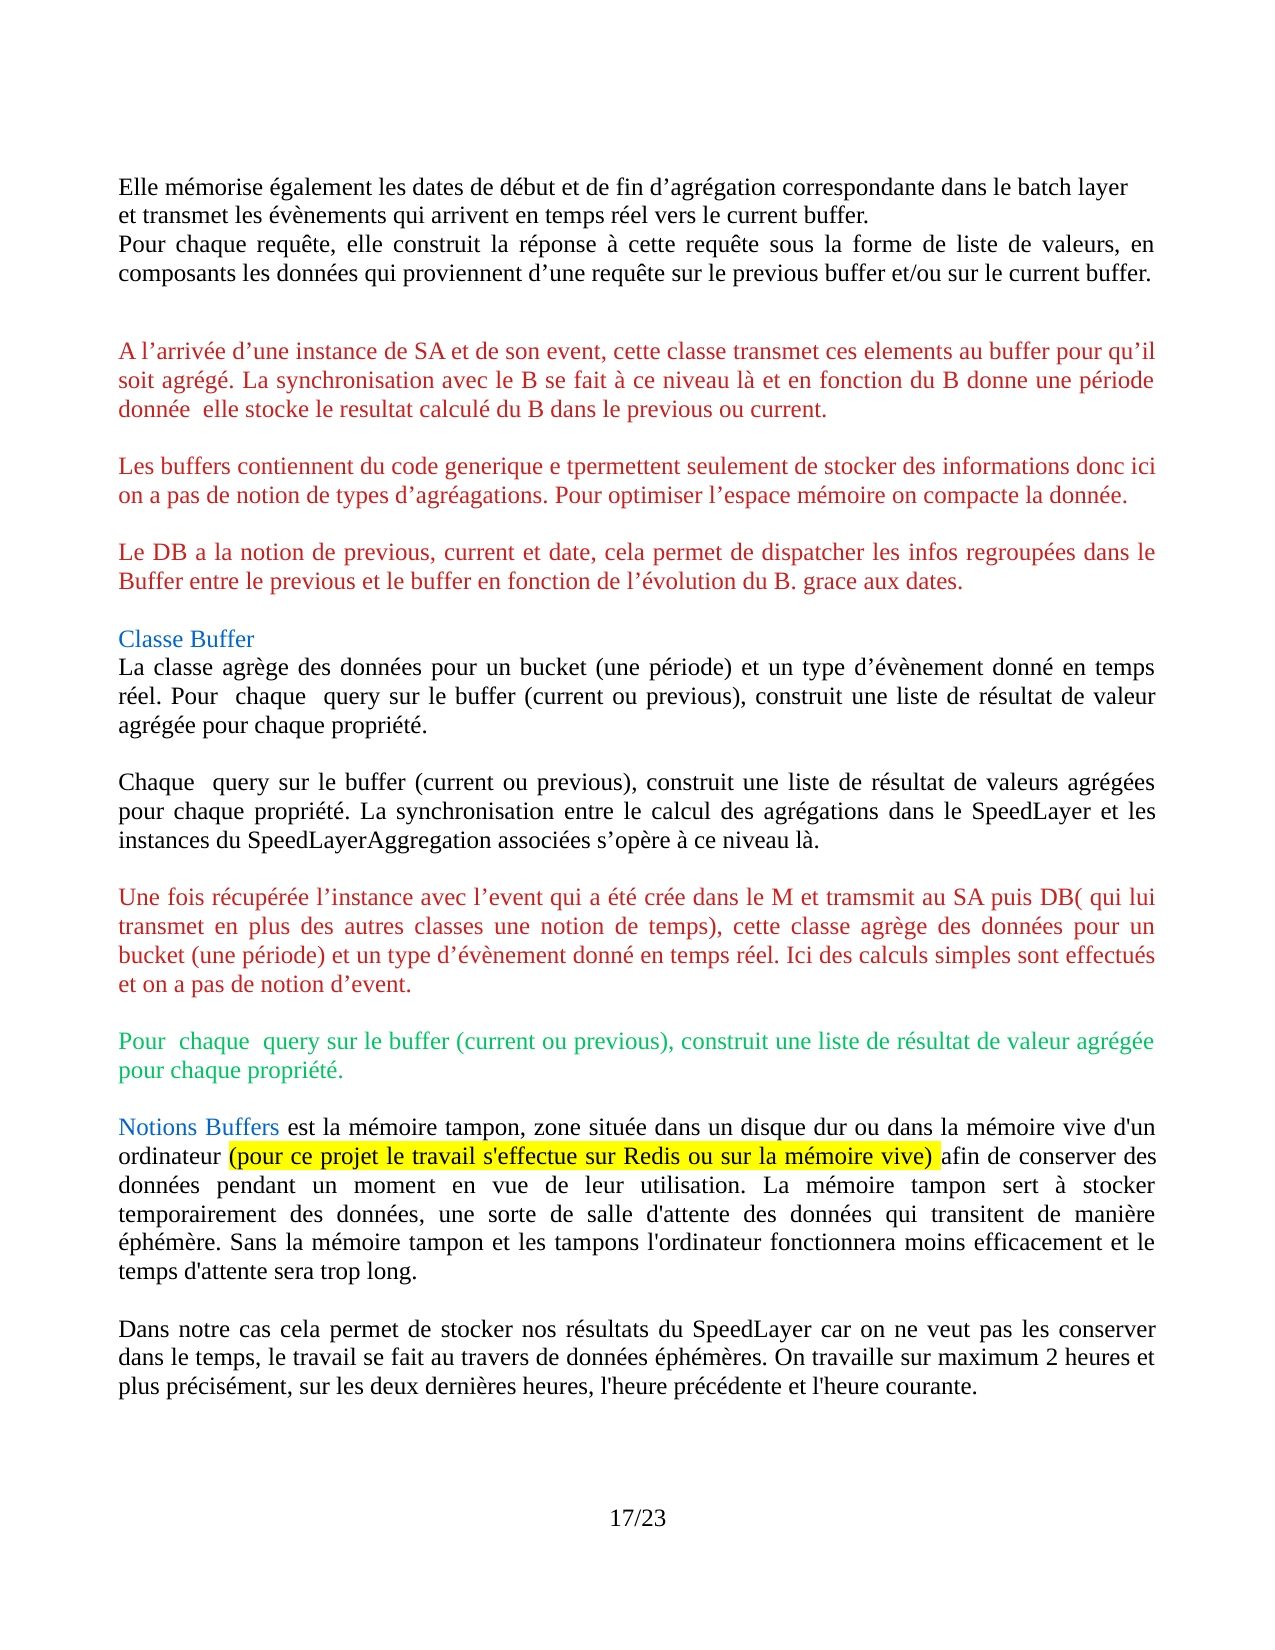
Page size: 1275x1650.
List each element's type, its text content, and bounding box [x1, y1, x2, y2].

text Les buffers contiennent du code generique e tpermettent seulement de stocker des informations donc ici on a pas de notion de types d’agréagations. Pour optimiser l’espace mémoire on compacte la donnée. [118, 451, 1157, 509]
text Le DB a la notion de previous, current et date, cela permet de dispatcher les infos regroupées dans le Buffer entre le previous et le buffer en fonction de l’évolution du B. grace aux dates. [118, 537, 1157, 595]
text Chaque query sur le buffer (current ou previous), construit une liste de résultat de valeurs agrégées pour chaque propriété. La synchronisation entre le calcul des agrégations dans le SpeedLayer et les instances du SpeedLayerAggregation associées s’opère à ce niveau là. [118, 767, 1157, 854]
text Classe Buffer [118, 624, 1157, 652]
text La classe agrège des données pour un bucket (une période) et un type d’évènement donné en temps réel. Pour chaque query sur le buffer (current ou previous), construit une liste de résultat de valeur agrégée pour chaque propriété. [118, 652, 1157, 739]
text Une fois récupérée l’instance avec l’event qui a été crée dans le M et tramsmit au SA puis DB( qui lui transmet en plus des autres classes une notion de temps), cette classe agrège des données pour un bucket (une période) et un type d’évènement donné en temps réel. Ici des calculs simples sont effectués et on a pas de notion d’event. [118, 882, 1157, 997]
text Notions Buffers est la mémoire tampon, zone située dans un disque dur ou dans la mémoire vive d'un ordinateur (pour ce projet le travail s'effectue sur Redis ou sur la mémoire vive) afin de conserver des données pendant un moment en vue de leur utilisation. La mémoire tampon sert à stocker temporairement des données, une sorte de salle d'attente des données qui transitent de manière éphémère. Sans la mémoire tampon et les tampons l'ordinateur fonctionnera moins efficacement et le temps d'attente sera trop long. [118, 1112, 1157, 1285]
list Elle mémorise également les dates de début et de fin d’agrégation correspondante dans le batch layer [118, 172, 1157, 200]
text Dans notre cas cela permet de stocker nos résultats du SpeedLayer car on ne veut pas les conserver dans le temps, le travail se fait au travers de données éphémères. On travaille sur maximum 2 heures et plus précisément, sur les deux dernières heures, l'heure précédente et l'heure courante. [118, 1314, 1157, 1400]
text Pour chaque query sur le buffer (current ou previous), construit une liste de résultat de valeur agrégée pour chaque propriété. [118, 1026, 1157, 1084]
list et transmet les évènements qui arrivent en temps réel vers le current buffer. [118, 200, 1157, 229]
list Pour chaque requête, elle construit la réponse à cette requête sous la forme de liste de valeurs, en composants les données qui proviennent d’une requête sur le previous buffer et/ou sur le current buffer. [118, 229, 1157, 287]
text A l’arrivée d’une instance de SA et de son event, cette classe transmet ces elements au buffer pour qu’il soit agrégé. La synchronisation avec le B se fait à ce niveau là et en fonction du B donne une période donnée elle stocke le resultat calculé du B dans le previous ou current. [118, 336, 1157, 422]
